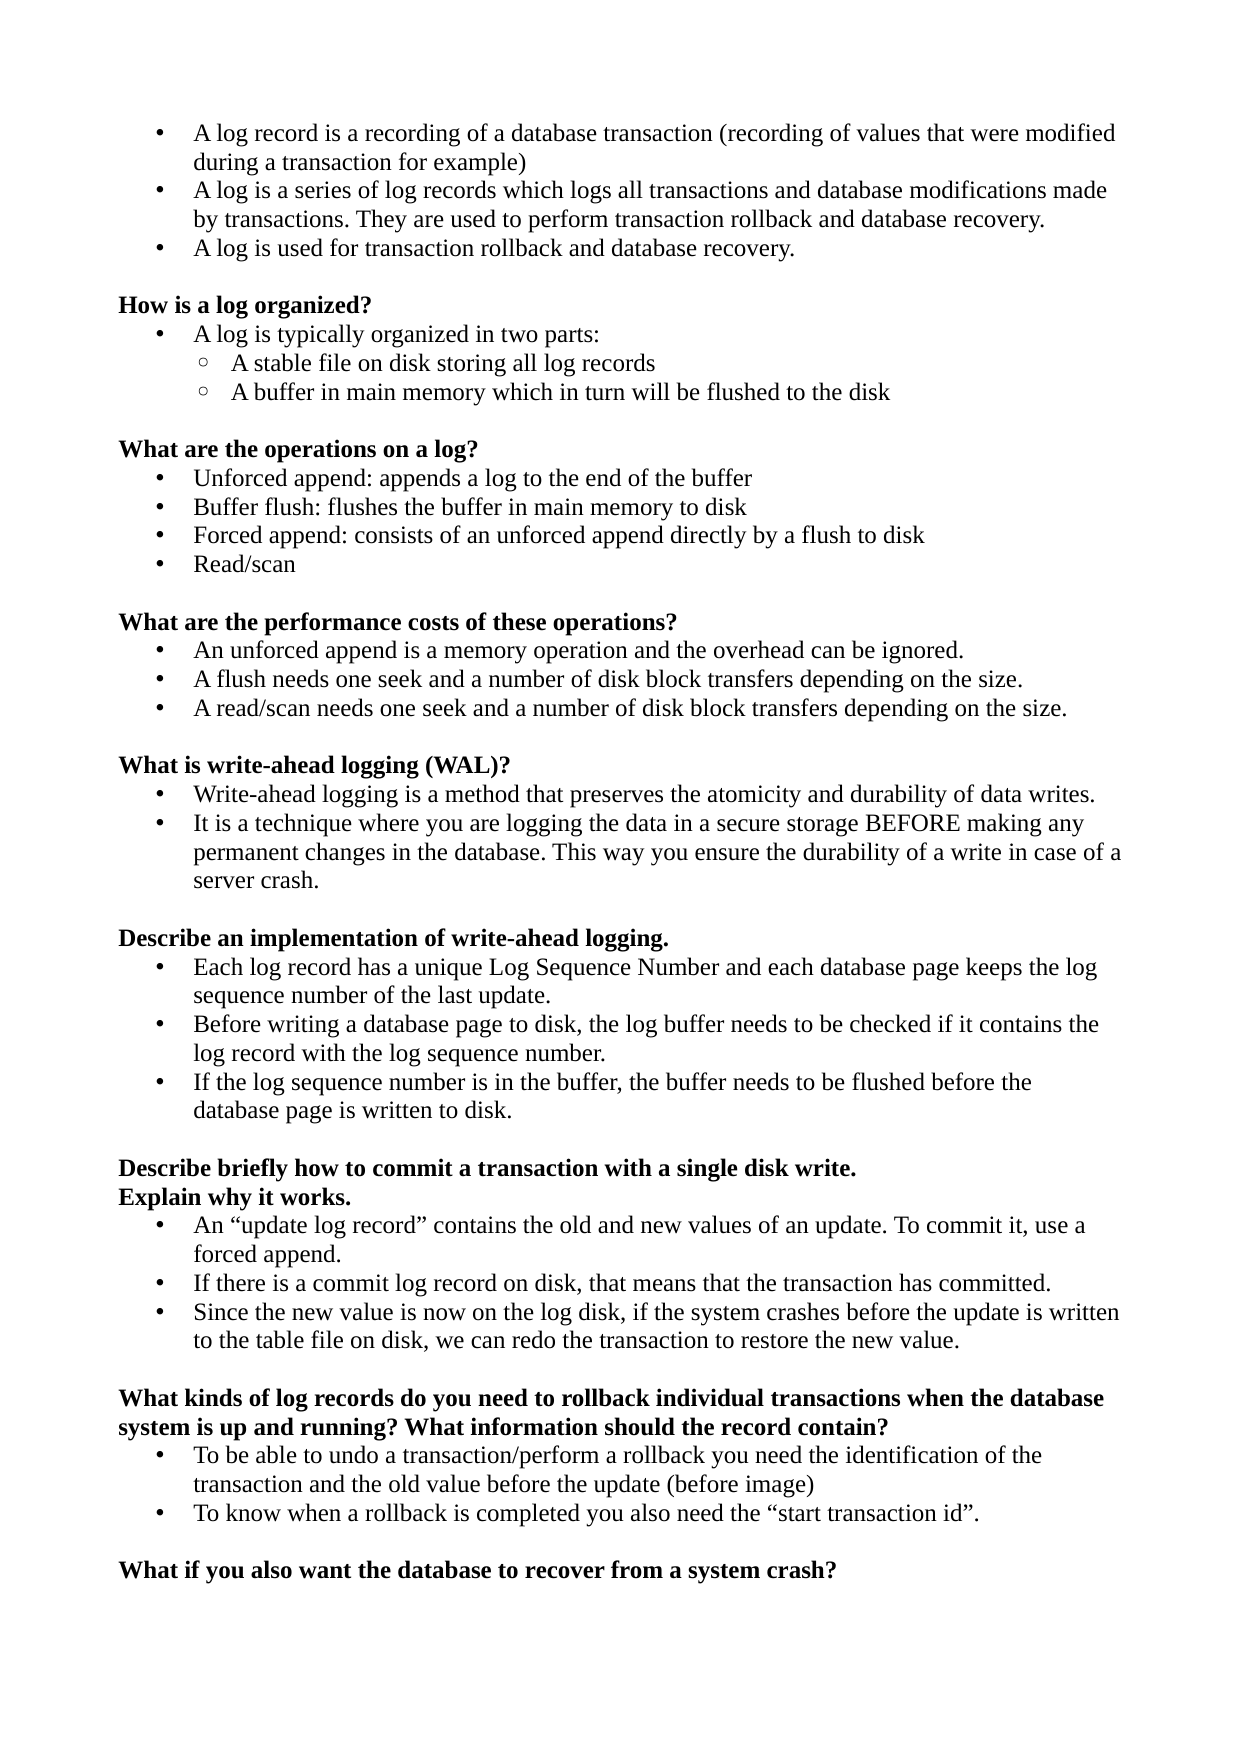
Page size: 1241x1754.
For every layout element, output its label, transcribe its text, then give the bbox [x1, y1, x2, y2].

list If the log sequence number is in the buffer, the buffer needs to be flushed before the database page is written to disk. [156, 1067, 1122, 1124]
list Buffer flush: flushes the buffer in main memory to disk [156, 492, 1122, 521]
list A stable file on disk storing all log records [193, 348, 1122, 377]
list A log is a series of log records which logs all transactions and database modifications made by transactions. They are used to perform transaction rollback and database recovery. [156, 176, 1122, 233]
text Explain why it works. [118, 1182, 1122, 1211]
list A log is used for transaction rollback and database recovery. [156, 233, 1122, 262]
list Unforced append: appends a log to the end of the buffer [156, 463, 1122, 492]
list Before writing a database page to disk, the log buffer needs to be checked if it contains the log record with the log sequence number. [156, 1009, 1122, 1067]
text Describe briefly how to commit a transaction with a single disk write. [118, 1153, 1122, 1182]
text Describe an implementation of write-ahead logging. [118, 923, 1122, 952]
list An “update log record” contains the old and new values of an update. To commit it, use a forced append. [156, 1211, 1122, 1268]
text What kinds of log records do you need to rollback individual transactions when the database system is up and running? What information should the record contain? [118, 1383, 1122, 1441]
text How is a log organized? [118, 291, 1122, 319]
list Read/scan [156, 549, 1122, 578]
list An unforced append is a memory operation and the overhead can be ignored. [156, 636, 1122, 664]
list Since the new value is now on the log disk, if the system crashes before the update is written to the table file on disk, we can redo the transaction to restore the new value. [156, 1297, 1122, 1354]
list A buffer in main memory which in turn will be flushed to the disk [193, 377, 1122, 406]
list Write-ahead logging is a method that preserves the atomicity and durability of data writes. [156, 779, 1122, 808]
list To know when a rollback is completed you also need the “start transaction id”. [156, 1498, 1122, 1527]
list To be able to undo a transaction/perform a rollback you need the identification of the transaction and the old value before the update (before image) [156, 1441, 1122, 1498]
text What are the performance costs of these operations? [118, 607, 1122, 636]
list A read/scan needs one seek and a number of disk block transfers depending on the size. [156, 693, 1122, 722]
list Each log record has a unique Log Sequence Number and each database page keeps the log sequence number of the last update. [156, 952, 1122, 1009]
list It is a technique where you are logging the data in a secure storage BEFORE making any permanent changes in the database. This way you ensure the durability of a write in case of a server crash. [156, 808, 1122, 894]
list If there is a commit log record on disk, that means that the transaction has committed. [156, 1268, 1122, 1297]
text What is write-ahead logging (WAL)? [118, 751, 1122, 779]
list A flush needs one seek and a number of disk block transfers depending on the size. [156, 664, 1122, 693]
list A log is typically organized in two parts: [156, 319, 1122, 348]
list A log record is a recording of a database transaction (recording of values that were modified during a transaction for example) [156, 118, 1122, 176]
list Forced append: consists of an unforced append directly by a flush to disk [156, 521, 1122, 549]
text What are the operations on a log? [118, 434, 1122, 463]
text What if you also want the database to recover from a system crash? [118, 1556, 1122, 1584]
